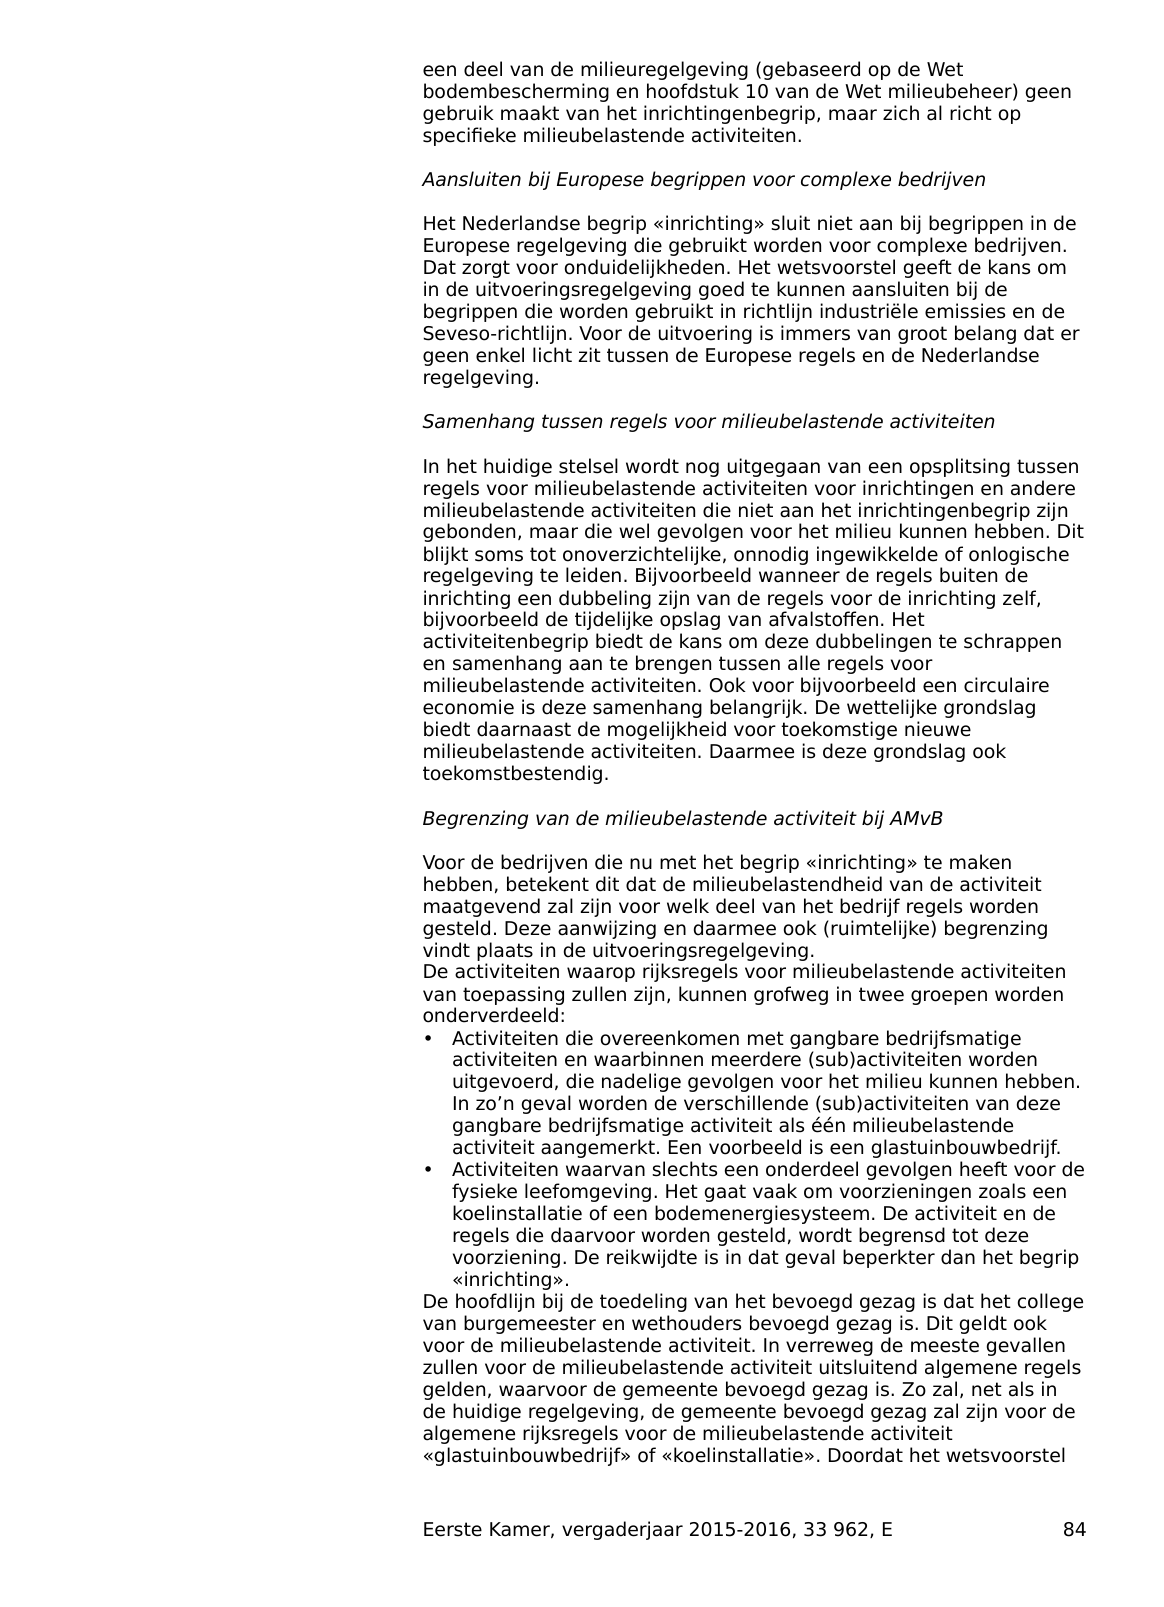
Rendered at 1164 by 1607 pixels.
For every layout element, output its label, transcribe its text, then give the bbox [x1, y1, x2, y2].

text De activiteiten waarop rijksregels voor milieubelastende activiteiten van toepassing zullen zijn, kunnen grofweg in twee groepen worden onderverdeeld: [422, 961, 1087, 1027]
subtitle Samenhang tussen regels voor milieubelastende activiteiten [422, 411, 1087, 433]
text • Activiteiten waarvan slechts een onderdeel gevolgen heeft voor de fysieke leefomgeving. Het gaat vaak om voorzieningen zoals een koelinstallatie of een bodemenergiesysteem. De activiteit en de regels die daarvoor worden gesteld, wordt begrensd tot deze voorziening. De reikwijdte is in dat geval beperkter dan het begrip «inrichting». [422, 1159, 1087, 1291]
subtitle Aansluiten bij Europese begrippen voor complexe bedrijven [422, 169, 1087, 191]
subtitle Begrenzing van de milieubelastende activiteit bij AMvB [422, 807, 1087, 829]
text een deel van de milieuregelgeving (gebaseerd op de Wet bodembescherming en hoofdstuk 10 van de Wet milieubeheer) geen gebruik maakt van het inrichtingenbegrip, maar zich al richt op specifieke milieubelastende activiteiten. [422, 59, 1087, 147]
text • Activiteiten die overeenkomen met gangbare bedrijfsmatige activiteiten en waarbinnen meerdere (sub)activiteiten worden uitgevoerd, die nadelige gevolgen voor het milieu kunnen hebben. In zo’n geval worden de verschillende (sub)activiteiten van deze gangbare bedrijfsmatige activiteit als één milieubelastende activiteit aangemerkt. Een voorbeeld is een glastuinbouwbedrijf. [422, 1027, 1087, 1159]
text De hoofdlijn bij de toedeling van het bevoegd gezag is dat het college van burgemeester en wethouders bevoegd gezag is. Dit geldt ook voor de milieubelastende activiteit. In verreweg de meeste gevallen zullen voor de milieubelastende activiteit uitsluitend algemene regels gelden, waarvoor de gemeente bevoegd gezag is. Zo zal, net als in de huidige regelgeving, de gemeente bevoegd gezag zal zijn voor de algemene rijksregels voor de milieubelastende activiteit «glastuinbouwbedrijf» of «koelinstallatie». Doordat het wetsvoorstel [422, 1291, 1087, 1467]
text Voor de bedrijven die nu met het begrip «inrichting» te maken hebben, betekent dit dat de milieubelastendheid van de activiteit maatgevend zal zijn voor welk deel van het bedrijf regels worden gesteld. Deze aanwijzing en daarmee ook (ruimtelijke) begrenzing vindt plaats in de uitvoeringsregelgeving. [422, 852, 1087, 961]
text Het Nederlandse begrip «inrichting» sluit niet aan bij begrippen in de Europese regelgeving die gebruikt worden voor complexe bedrijven. Dat zorgt voor onduidelijkheden. Het wetsvoorstel geeft de kans om in de uitvoeringsregelgeving goed te kunnen aansluiten bij de begrippen die worden gebruikt in richtlijn industriële emissies en de Seveso-richtlijn. Voor de uitvoering is immers van groot belang dat er geen enkel licht zit tussen de Europese regels en de Nederlandse regelgeving. [422, 213, 1087, 389]
text In het huidige stelsel wordt nog uitgegaan van een opsplitsing tussen regels voor milieubelastende activiteiten voor inrichtingen en andere milieubelastende activiteiten die niet aan het inrichtingenbegrip zijn gebonden, maar die wel gevolgen voor het milieu kunnen hebben. Dit blijkt soms tot onoverzichtelijke, onnodig ingewikkelde of onlogische regelgeving te leiden. Bijvoorbeeld wanneer de regels buiten de inrichting een dubbeling zijn van de regels voor de inrichting zelf, bijvoorbeeld de tijdelijke opslag van afvalstoffen. Het activiteitenbegrip biedt de kans om deze dubbelingen te schrappen en samenhang aan te brengen tussen alle regels voor milieubelastende activiteiten. Ook voor bijvoorbeeld een circulaire economie is deze samenhang belangrijk. De wettelijke grondslag biedt daarnaast de mogelijkheid voor toekomstige nieuwe milieubelastende activiteiten. Daarmee is deze grondslag ook toekomstbestendig. [422, 456, 1087, 785]
